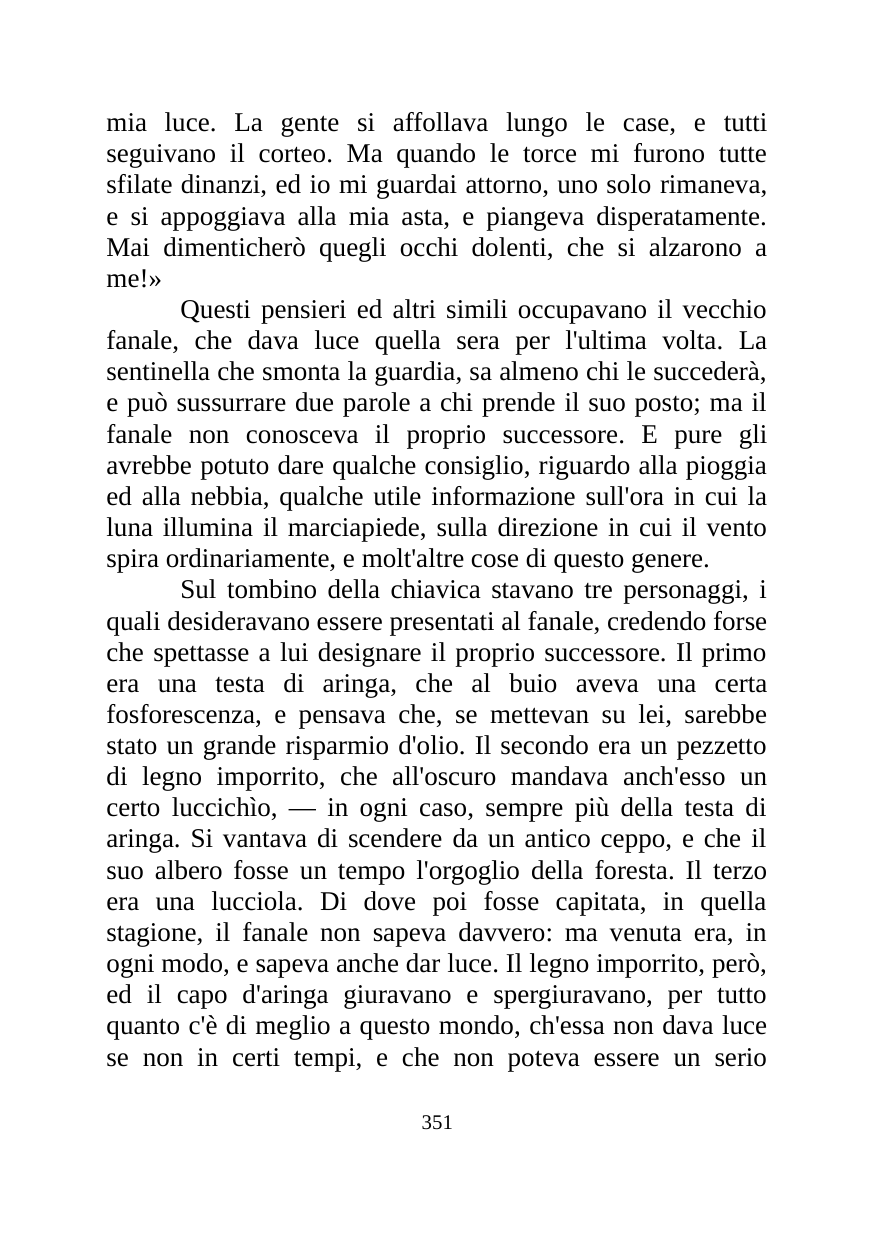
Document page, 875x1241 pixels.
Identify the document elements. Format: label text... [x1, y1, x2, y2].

text Questi pensieri ed altri simili occupavano il vecchio fanale, che dava luce quella sera per l'ultima volta. La sentinella che smonta la guardia, sa almeno chi le succederà, e può sussurrare due parole a chi prende il suo posto; ma il fanale non conosceva il proprio successore. E pure gli avrebbe potuto dare qualche consiglio, riguardo alla pioggia ed alla nebbia, qualche utile informazione sull'ora in cui la luna illumina il marciapiede, sulla direzione in cui il vento spira ordinariamente, e molt'altre cose di questo genere. [106, 293, 768, 573]
text mia luce. La gente si affollava lungo le case, e tutti seguivano il corteo. Ma quando le torce mi furono tutte sfilate dinanzi, ed io mi guardai attorno, uno solo rimaneva, e si appoggiava alla mia asta, e piangeva disperatamente. Mai dimenticherò quegli occhi dolenti, che si alzarono a me!» [106, 106, 768, 293]
text Sul tombino della chiavica stavano tre personaggi, i quali desideravano essere presentati al fanale, credendo forse che spettasse a lui designare il proprio successore. Il primo era una testa di aringa, che al buio aveva una certa fosforescenza, e pensava che, se mettevan su lei, sarebbe stato un grande risparmio d'olio. Il secondo era un pezzetto di legno imporrito, che all'oscuro mandava anch'esso un certo luccichìo, — in ogni caso, sempre più della testa di aringa. Si vantava di scendere da un antico ceppo, e che il suo albero fosse un tempo l'orgoglio della foresta. Il terzo era una lucciola. Di dove poi fosse capitata, in quella stagione, il fanale non sapeva davvero: ma venuta era, in ogni modo, e sapeva anche dar luce. Il legno imporrito, però, ed il capo d'aringa giuravano e spergiuravano, per tutto quanto c'è di meglio a questo mondo, ch'essa non dava luce se non in certi tempi, e che non poteva essere un serio [106, 573, 768, 1072]
